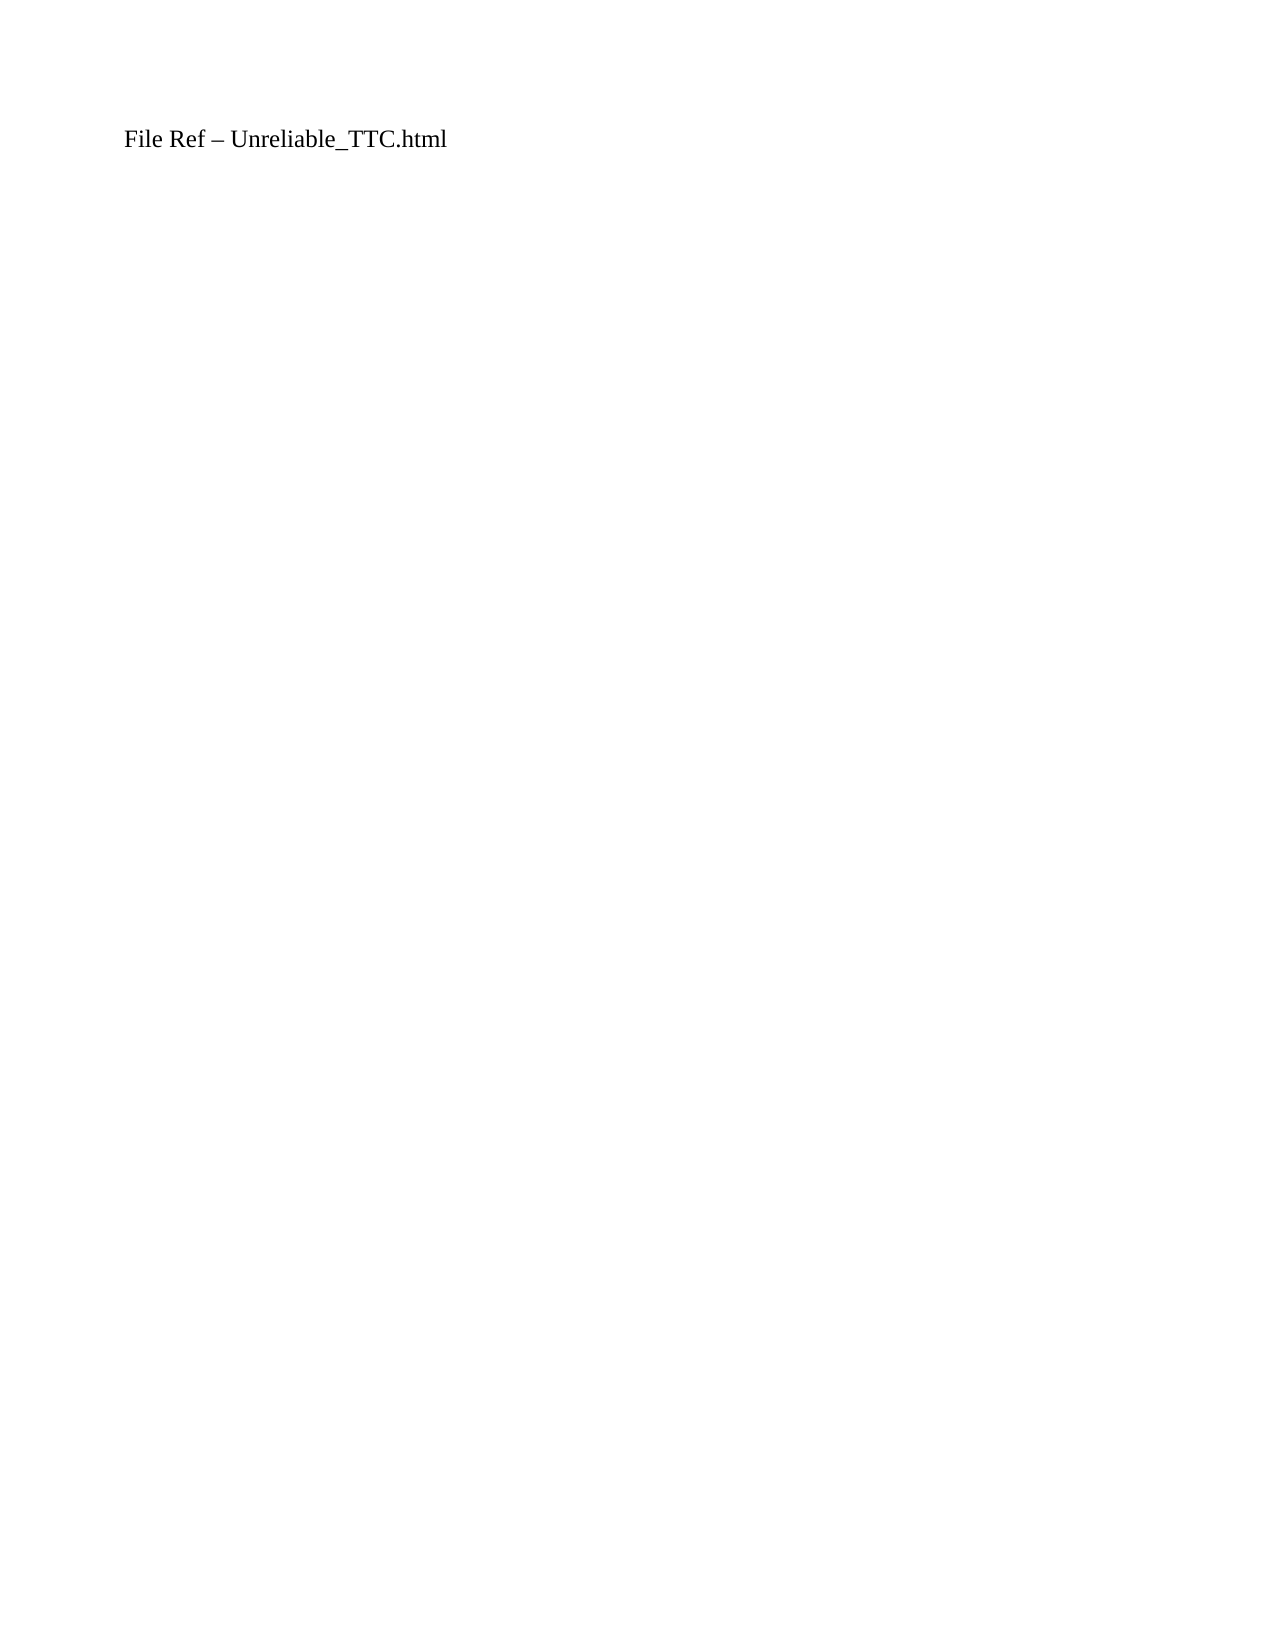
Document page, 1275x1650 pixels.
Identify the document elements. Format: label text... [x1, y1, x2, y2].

table_cell File Ref – Unreliable_TTC.html [118, 118, 1157, 158]
